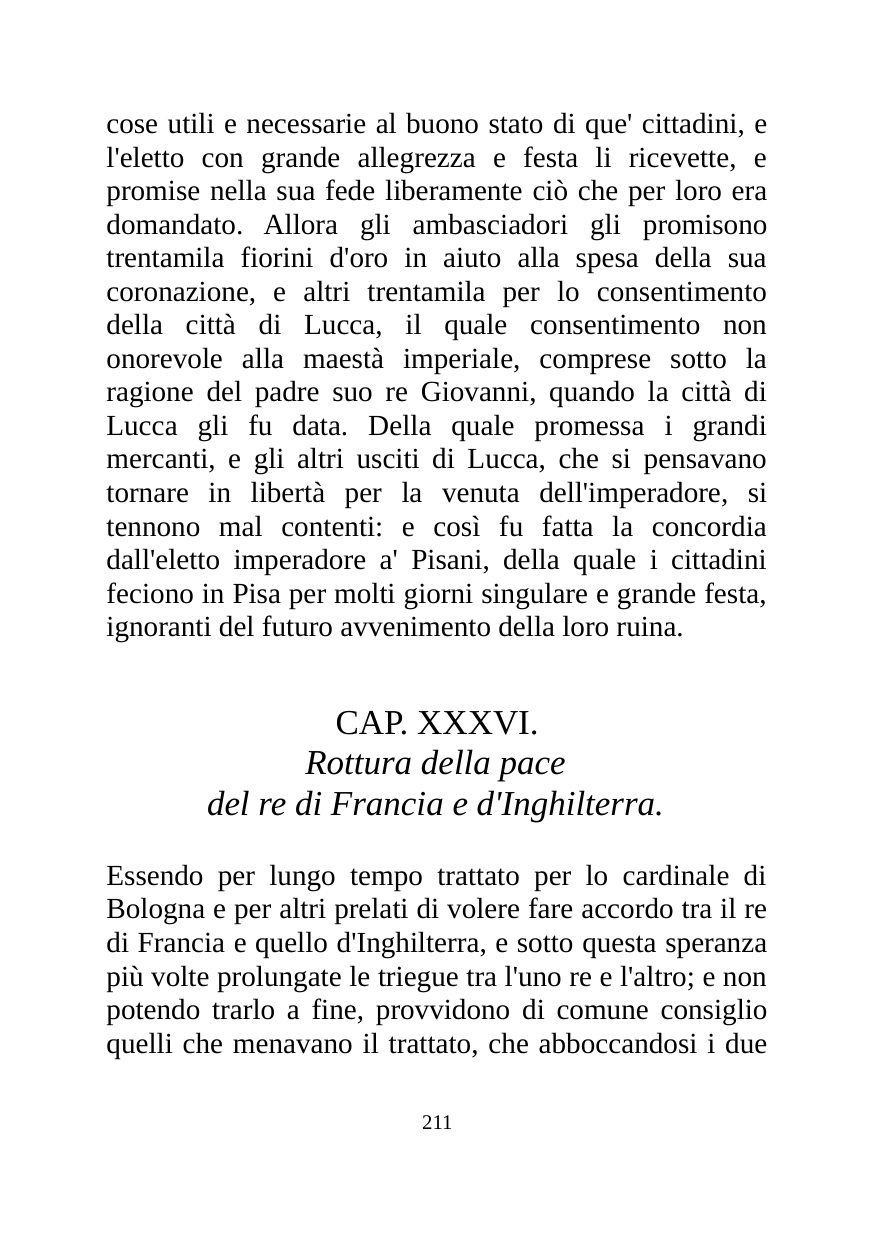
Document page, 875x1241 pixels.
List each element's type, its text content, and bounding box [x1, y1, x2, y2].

text Essendo per lungo tempo trattato per lo cardinale di Bologna e per altri prelati di volere fare accordo tra il re di Francia e quello d'Inghilterra, e sotto questa speranza più volte prolungate le triegue tra l'uno re e l'altro; e non potendo trarlo a fine, provvidono di comune consiglio quelli che menavano il trattato, che abboccandosi i due [106, 858, 768, 1059]
subtitle CAP. XXXVI. Rottura della pace del re di Francia e d'Inghilterra. [106, 702, 768, 823]
text cose utili e necessarie al buono stato di que' cittadini, e l'eletto con grande allegrezza e festa li ricevette, e promise nella sua fede liberamente ciò che per loro era domandato. Allora gli ambasciadori gli promisono trentamila fiorini d'oro in aiuto alla spesa della sua coronazione, e altri trentamila per lo consentimento della città di Lucca, il quale consentimento non onorevole alla maestà imperiale, comprese sotto la ragione del padre suo re Giovanni, quando la città di Lucca gli fu data. Della quale promessa i grandi mercanti, e gli altri usciti di Lucca, che si pensavano tornare in libertà per la venuta dell'imperadore, si tennono mal contenti: e così fu fatta la concordia dall'eletto imperadore a' Pisani, della quale i cittadini feciono in Pisa per molti giorni singulare e grande festa, ignoranti del futuro avvenimento della loro ruina. [106, 106, 768, 643]
